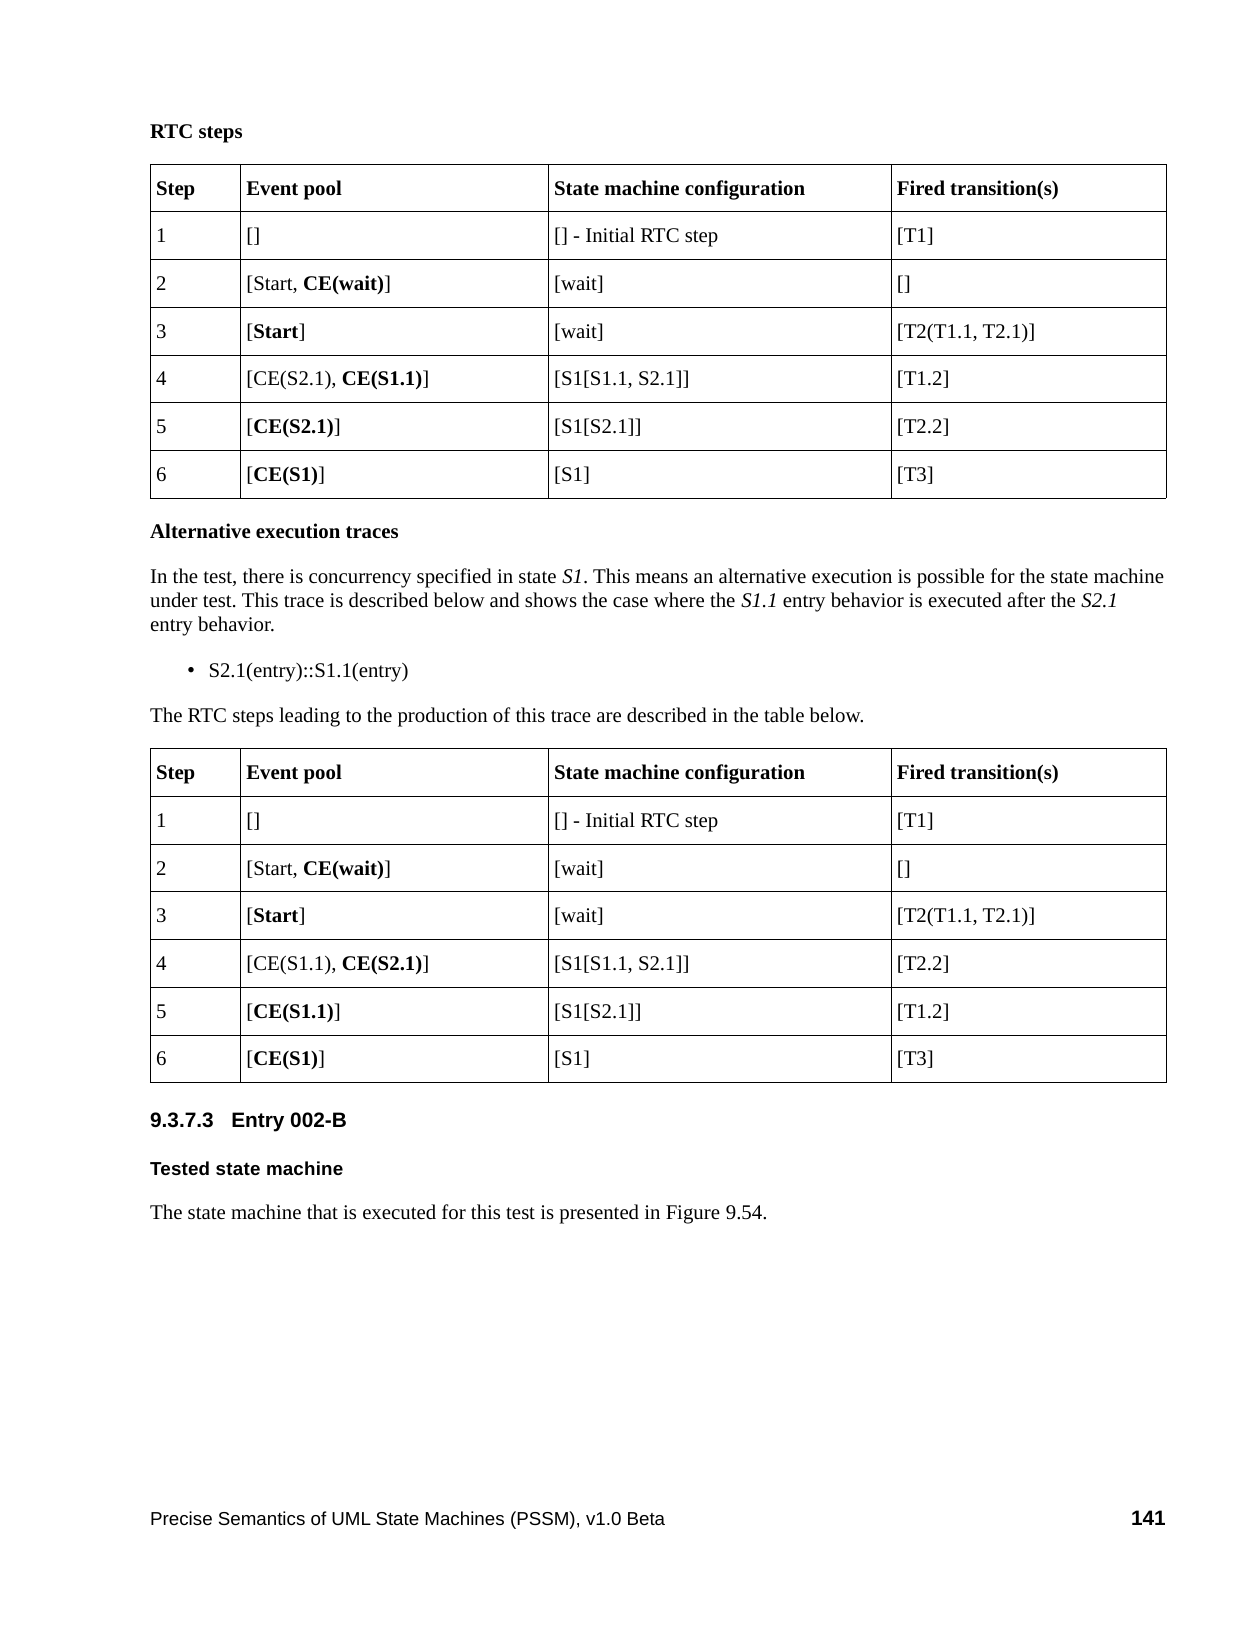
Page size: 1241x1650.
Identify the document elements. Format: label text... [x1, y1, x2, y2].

table_cell [S1[S2.1]] [549, 988, 891, 1034]
table_header Event pool [241, 165, 548, 211]
table_header Fired transition(s) [892, 749, 1166, 796]
table_cell [T2(T1.1, T2.1)] [892, 308, 1166, 354]
table_cell [T2.2] [892, 403, 1166, 450]
table_cell [CE(S1.1)] [241, 988, 548, 1034]
table_header Event pool [241, 749, 548, 796]
table_cell [T3] [892, 451, 1166, 498]
table_cell [Start] [241, 308, 548, 354]
table_header Step [151, 749, 240, 796]
table_cell [] [241, 797, 548, 844]
table_cell 5 [151, 988, 240, 1034]
table_cell [CE(S2.1), CE(S1.1)] [241, 356, 548, 402]
table_cell [S1[S1.1, S2.1]] [549, 356, 891, 402]
table_cell [T1.2] [892, 988, 1166, 1034]
table_cell 2 [151, 260, 240, 307]
table_header Fired transition(s) [892, 165, 1166, 211]
table_cell 1 [151, 797, 240, 844]
table_cell [] - Initial RTC step [549, 797, 891, 844]
table_cell [CE(S2.1)] [241, 403, 548, 450]
table_cell [] [241, 212, 548, 259]
table_cell [T2(T1.1, T2.1)] [892, 892, 1166, 939]
table_cell [wait] [549, 308, 891, 354]
table_cell [CE(S1)] [241, 451, 548, 498]
subtitle Tested state machine [150, 1157, 1166, 1179]
table_cell 3 [151, 892, 240, 939]
table_cell [] [892, 260, 1166, 307]
table_cell 5 [151, 403, 240, 450]
table_cell 4 [151, 356, 240, 402]
table_cell [T1] [892, 212, 1166, 259]
table_cell [T1] [892, 797, 1166, 844]
table_cell [Start, CE(wait)] [241, 260, 548, 307]
table_cell [S1[S1.1, S2.1]] [549, 940, 891, 987]
table_cell [Start] [241, 892, 548, 939]
table_cell [wait] [549, 892, 891, 939]
table_cell [CE(S1)] [241, 1036, 548, 1082]
table_cell [wait] [549, 845, 891, 891]
subtitle Entry 002-B [150, 1107, 1166, 1132]
list S2.1(entry)::S1.1(entry) [187, 657, 1166, 682]
table_cell [T3] [892, 1036, 1166, 1082]
table_cell 6 [151, 1036, 240, 1082]
text The RTC steps leading to the production of this trace are described in the table below. [150, 703, 1166, 727]
table_header State machine configuration [549, 165, 891, 211]
text The state machine that is executed for this test is presented in Figure 9.54. [150, 1200, 1166, 1224]
table_cell [] [892, 845, 1166, 891]
text In the test, there is concurrency specified in state S1. This means an alternative execution is possible for the state machine under test. This trace is described below and shows the case where the S1.1 entry behavior is executed after the S2.1 entry behavior. [150, 564, 1166, 636]
table_header Step [151, 165, 240, 211]
table_cell 3 [151, 308, 240, 354]
table_cell 1 [151, 212, 240, 259]
table_cell 6 [151, 451, 240, 498]
table_cell [Start, CE(wait)] [241, 845, 548, 891]
table_cell 2 [151, 845, 240, 891]
table_cell [T1.2] [892, 356, 1166, 402]
table_cell [S1] [549, 1036, 891, 1082]
text RTC steps [150, 118, 1166, 143]
text Alternative execution traces [150, 519, 1166, 543]
table_cell [S1[S2.1]] [549, 403, 891, 450]
table_cell [S1] [549, 451, 891, 498]
table_cell [] - Initial RTC step [549, 212, 891, 259]
table_cell 4 [151, 940, 240, 987]
table_header State machine configuration [549, 749, 891, 796]
table_cell [CE(S1.1), CE(S2.1)] [241, 940, 548, 987]
table_cell [wait] [549, 260, 891, 307]
table_cell [T2.2] [892, 940, 1166, 987]
